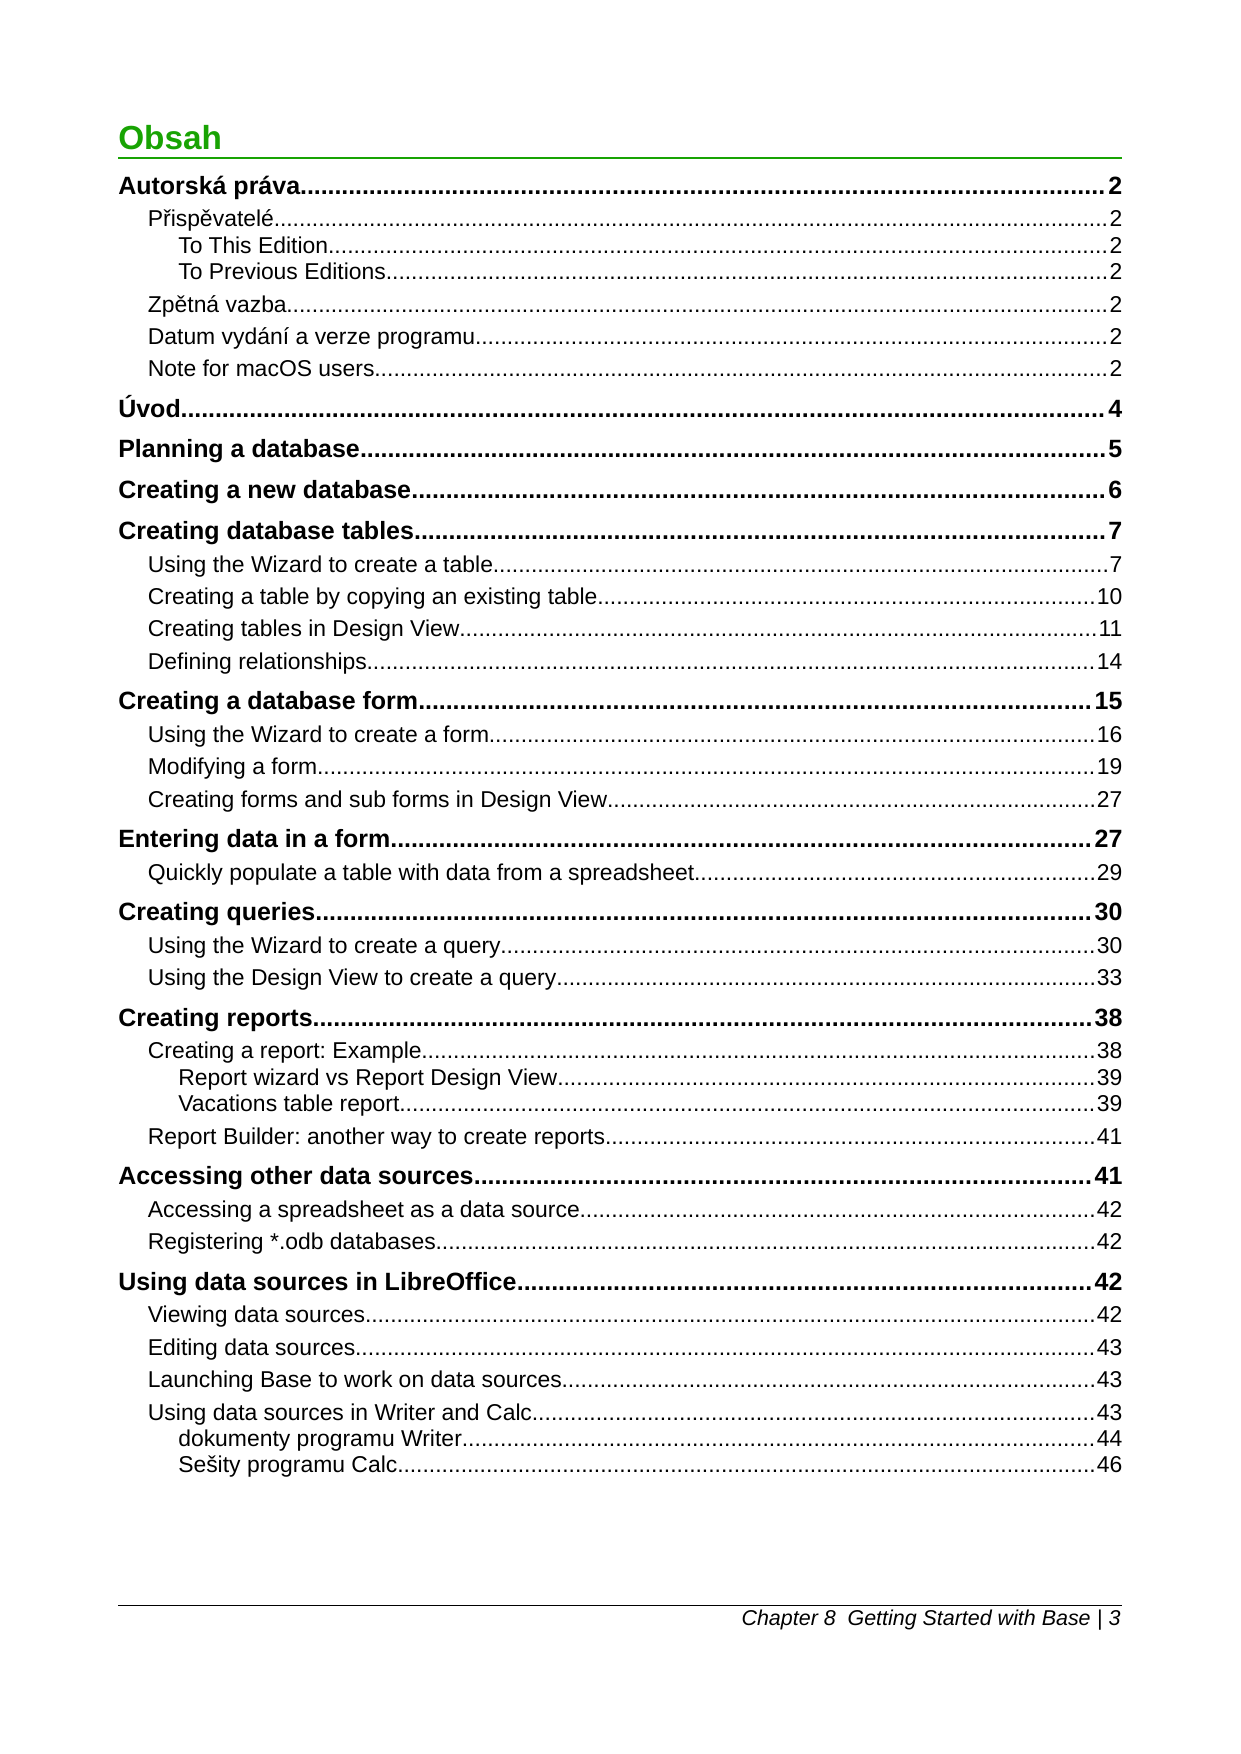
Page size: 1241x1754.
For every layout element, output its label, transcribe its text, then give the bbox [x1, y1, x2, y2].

text Viewing data sources 42 [148, 1301, 1122, 1328]
text Using data sources in Writer and Calc 43 [148, 1398, 1122, 1425]
text Note for macOS users 2 [148, 355, 1122, 382]
text To Previous Editions 2 [178, 258, 1122, 284]
text To This Edition 2 [178, 232, 1122, 258]
text Launching Base to work on data sources 43 [148, 1366, 1122, 1392]
text dokumenty programu Writer 44 [178, 1425, 1122, 1451]
text Creating a new database 6 [118, 475, 1122, 504]
text Using the Wizard to create a form 16 [148, 721, 1122, 747]
text Creating reports 38 [118, 1003, 1122, 1031]
text Using data sources in LibreOffice 42 [118, 1266, 1122, 1295]
text Modifying a form 19 [148, 753, 1122, 780]
text Datum vydání a verze programu 2 [148, 323, 1122, 349]
text Report Builder: another way to create reports 41 [148, 1123, 1122, 1149]
text Accessing a spreadsheet as a data source 42 [148, 1196, 1122, 1222]
text Úvod 4 [118, 394, 1122, 422]
text Accessing other data sources 41 [118, 1161, 1122, 1190]
text Creating forms and sub forms in Design View 27 [148, 786, 1122, 812]
text Defining relationships 14 [148, 648, 1122, 674]
text Editing data sources 43 [148, 1334, 1122, 1360]
text Report wizard vs Report Design View 39 [178, 1064, 1122, 1090]
text Přispěvatelé 2 [148, 205, 1122, 232]
text Using the Wizard to create a query 30 [148, 932, 1122, 958]
text Entering data in a form 27 [118, 824, 1122, 853]
text Creating a report: Example 38 [148, 1037, 1122, 1064]
text Creating database tables 7 [118, 516, 1122, 544]
text Vacations table report 39 [178, 1090, 1122, 1117]
text Using the Wizard to create a table 7 [148, 551, 1122, 577]
text Creating queries 30 [118, 897, 1122, 926]
text Zpětná vazba 2 [148, 291, 1122, 317]
text Planning a database 5 [118, 434, 1122, 463]
text Quickly populate a table with data from a spreadsheet 29 [148, 859, 1122, 885]
text Creating a table by copying an existing table 10 [148, 583, 1122, 609]
text Using the Design View to create a query 33 [148, 964, 1122, 991]
subtitle Obsah [118, 118, 1122, 157]
text Sešity programu Calc 46 [178, 1451, 1122, 1477]
text Autorská práva 2 [118, 171, 1122, 199]
text Creating a database form 15 [118, 686, 1122, 715]
text Creating tables in Design View 11 [148, 615, 1122, 642]
text Registering *.odb databases 42 [148, 1228, 1122, 1254]
